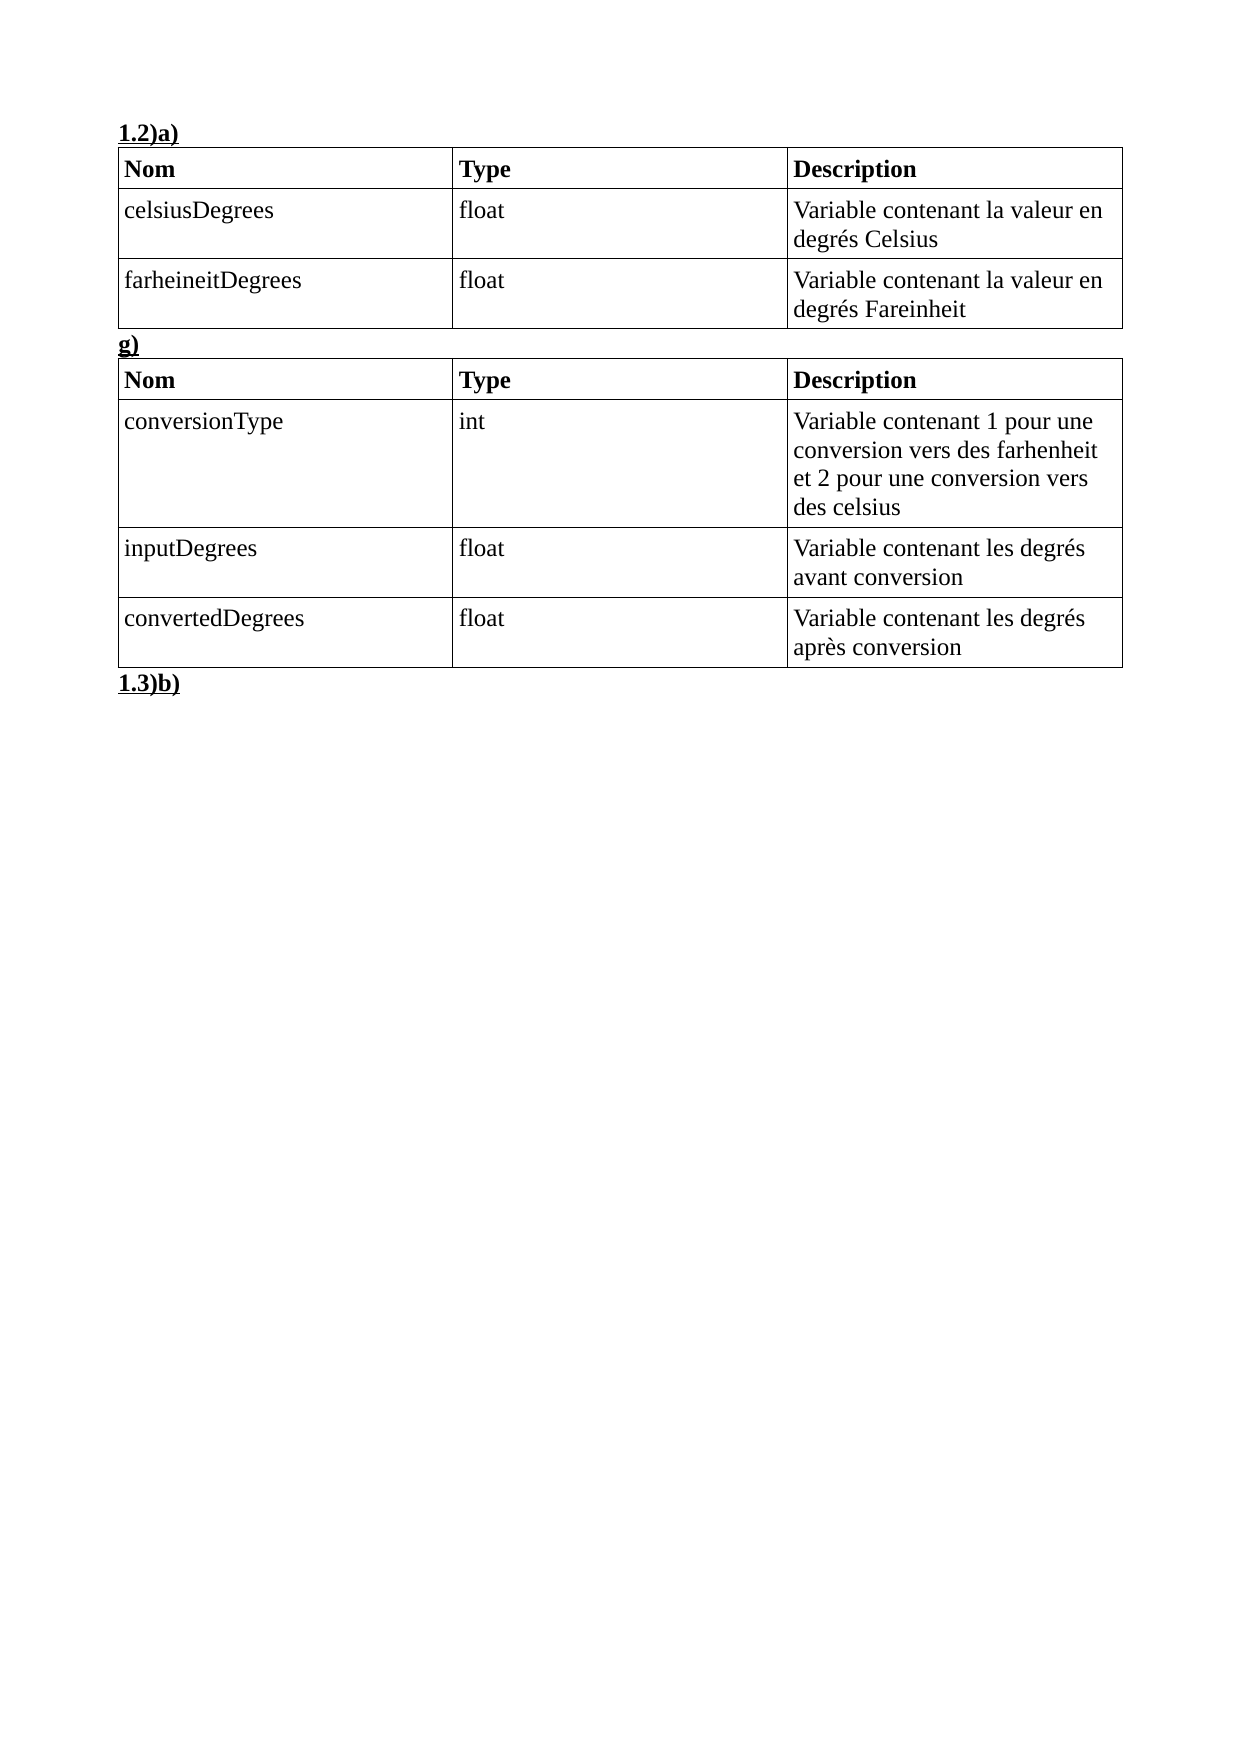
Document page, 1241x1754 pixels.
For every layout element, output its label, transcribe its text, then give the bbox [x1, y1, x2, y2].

table_header Nom [119, 148, 452, 188]
table_cell float [453, 189, 787, 258]
table_cell convertedDegrees [119, 598, 452, 667]
table_cell Variable contenant 1 pour une conversion vers des farhenheit et 2 pour une conversion vers des celsius [788, 400, 1122, 527]
text 1.3)b) [118, 668, 1122, 696]
table_header Nom [119, 359, 452, 399]
table_header Type [453, 148, 787, 188]
table_cell inputDegrees [119, 528, 452, 597]
table_cell Variable contenant la valeur en degrés Celsius [788, 189, 1122, 258]
table_cell float [453, 598, 787, 667]
text g) [118, 329, 1122, 358]
table_cell celsiusDegrees [119, 189, 452, 258]
table_cell float [453, 259, 787, 328]
table_header Type [453, 359, 787, 399]
table_header Description [788, 359, 1122, 399]
text 1.2)a) [118, 118, 1122, 147]
table_cell Variable contenant la valeur en degrés Fareinheit [788, 259, 1122, 328]
table_cell Variable contenant les degrés après conversion [788, 598, 1122, 667]
table_header Description [788, 148, 1122, 188]
table_cell conversionType [119, 400, 452, 527]
table_cell int [453, 400, 787, 527]
table_cell float [453, 528, 787, 597]
table_cell Variable contenant les degrés avant conversion [788, 528, 1122, 597]
table_cell farheineitDegrees [119, 259, 452, 328]
